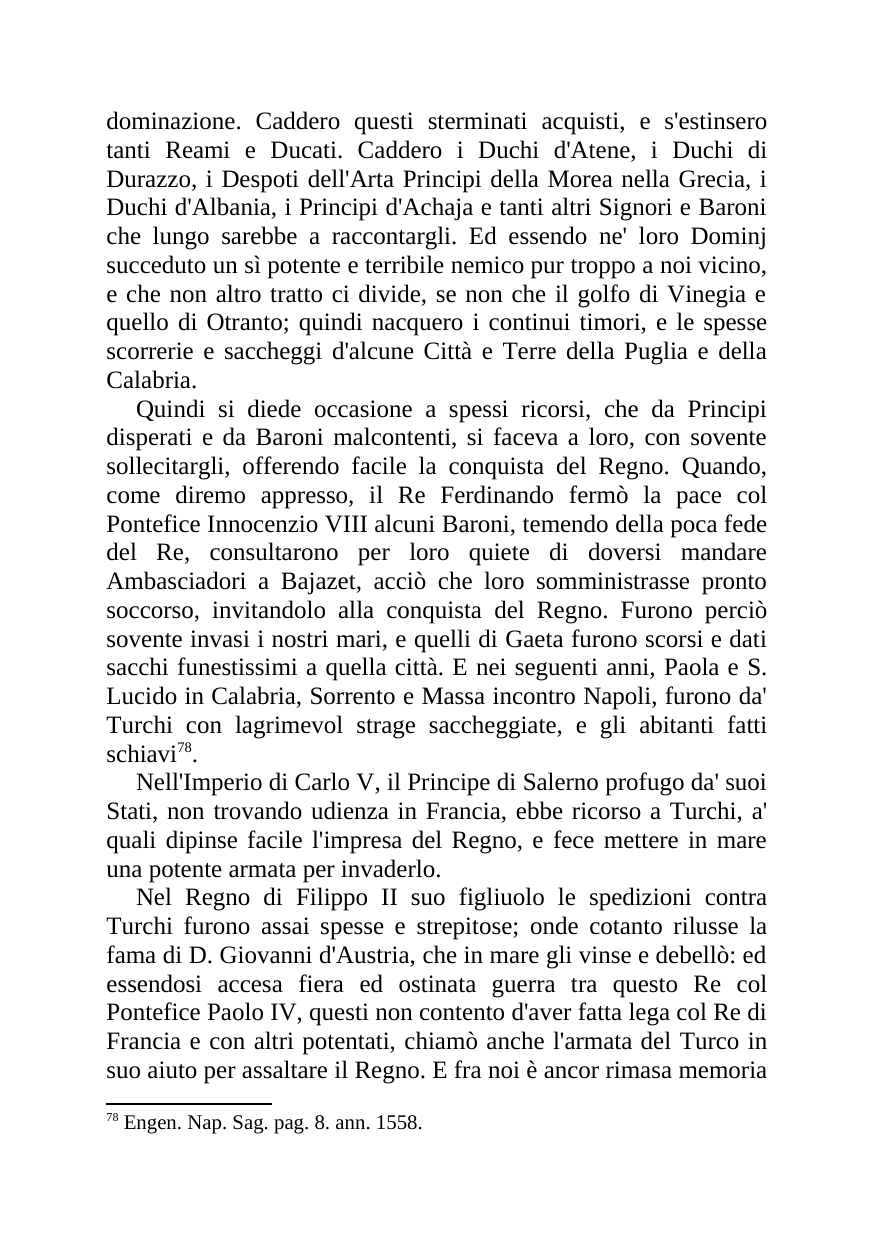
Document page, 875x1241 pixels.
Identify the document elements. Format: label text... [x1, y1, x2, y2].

text Nel Regno di Filippo II suo figliuolo le spedizioni contra Turchi furono assai spesse e strepitose; onde cotanto rilusse la fama di D. Giovanni d'Austria, che in mare gli vinse e debellò: ed essendosi accesa fiera ed ostinata guerra tra questo Re col Pontefice Paolo IV, questi non contento d'aver fatta lega col Re di Francia e con altri potentati, chiamò anche l'armata del Turco in suo aiuto per assaltare il Regno. E fra noi è ancor rimasa memoria [106, 882, 768, 1084]
text Quindi si diede occasione a spessi ricorsi, che da Principi disperati e da Baroni malcontenti, si faceva a loro, con sovente sollecitargli, offerendo facile la conquista del Regno. Quando, come diremo appresso, il Re Ferdinando fermò la pace col Pontefice Innocenzio VIII alcuni Baroni, temendo della poca fede del Re, consultarono per loro quiete di doversi mandare Ambasciadori a Bajazet, acciò che loro somministrasse pronto soccorso, invitandolo alla conquista del Regno. Furono perciò sovente invasi i nostri mari, e quelli di Gaeta furono scorsi e dati sacchi funestissimi a quella città. E nei seguenti anni, Paola e S. Lucido in Calabria, Sorrento e Massa incontro Napoli, furono da' Turchi con lagrimevol strage saccheggiate, e gli abitanti fatti schiavi. [106, 394, 768, 767]
text Engen. Nap. Sag. pag. 8. ann. 1558. [106, 1110, 768, 1134]
text Nell'Imperio di Carlo V, il Principe di Salerno profugo da' suoi Stati, non trovando udienza in Francia, ebbe ricorso a Turchi, a' quali dipinse facile l'impresa del Regno, e fece mettere in mare una potente armata per invaderlo. [106, 767, 768, 882]
text dominazione. Caddero questi sterminati acquisti, e s'estinsero tanti Reami e Ducati. Caddero i Duchi d'Atene, i Duchi di Durazzo, i Despoti dell'Arta Principi della Morea nella Grecia, i Duchi d'Albania, i Principi d'Achaja e tanti altri Signori e Baroni che lungo sarebbe a raccontargli. Ed essendo ne' loro Dominj succeduto un sì potente e terribile nemico pur troppo a noi vicino, e che non altro tratto ci divide, se non che il golfo di Vinegia e quello di Otranto; quindi nacquero i continui timori, e le spesse scorrerie e saccheggi d'alcune Città e Terre della Puglia e della Calabria. [106, 106, 768, 394]
